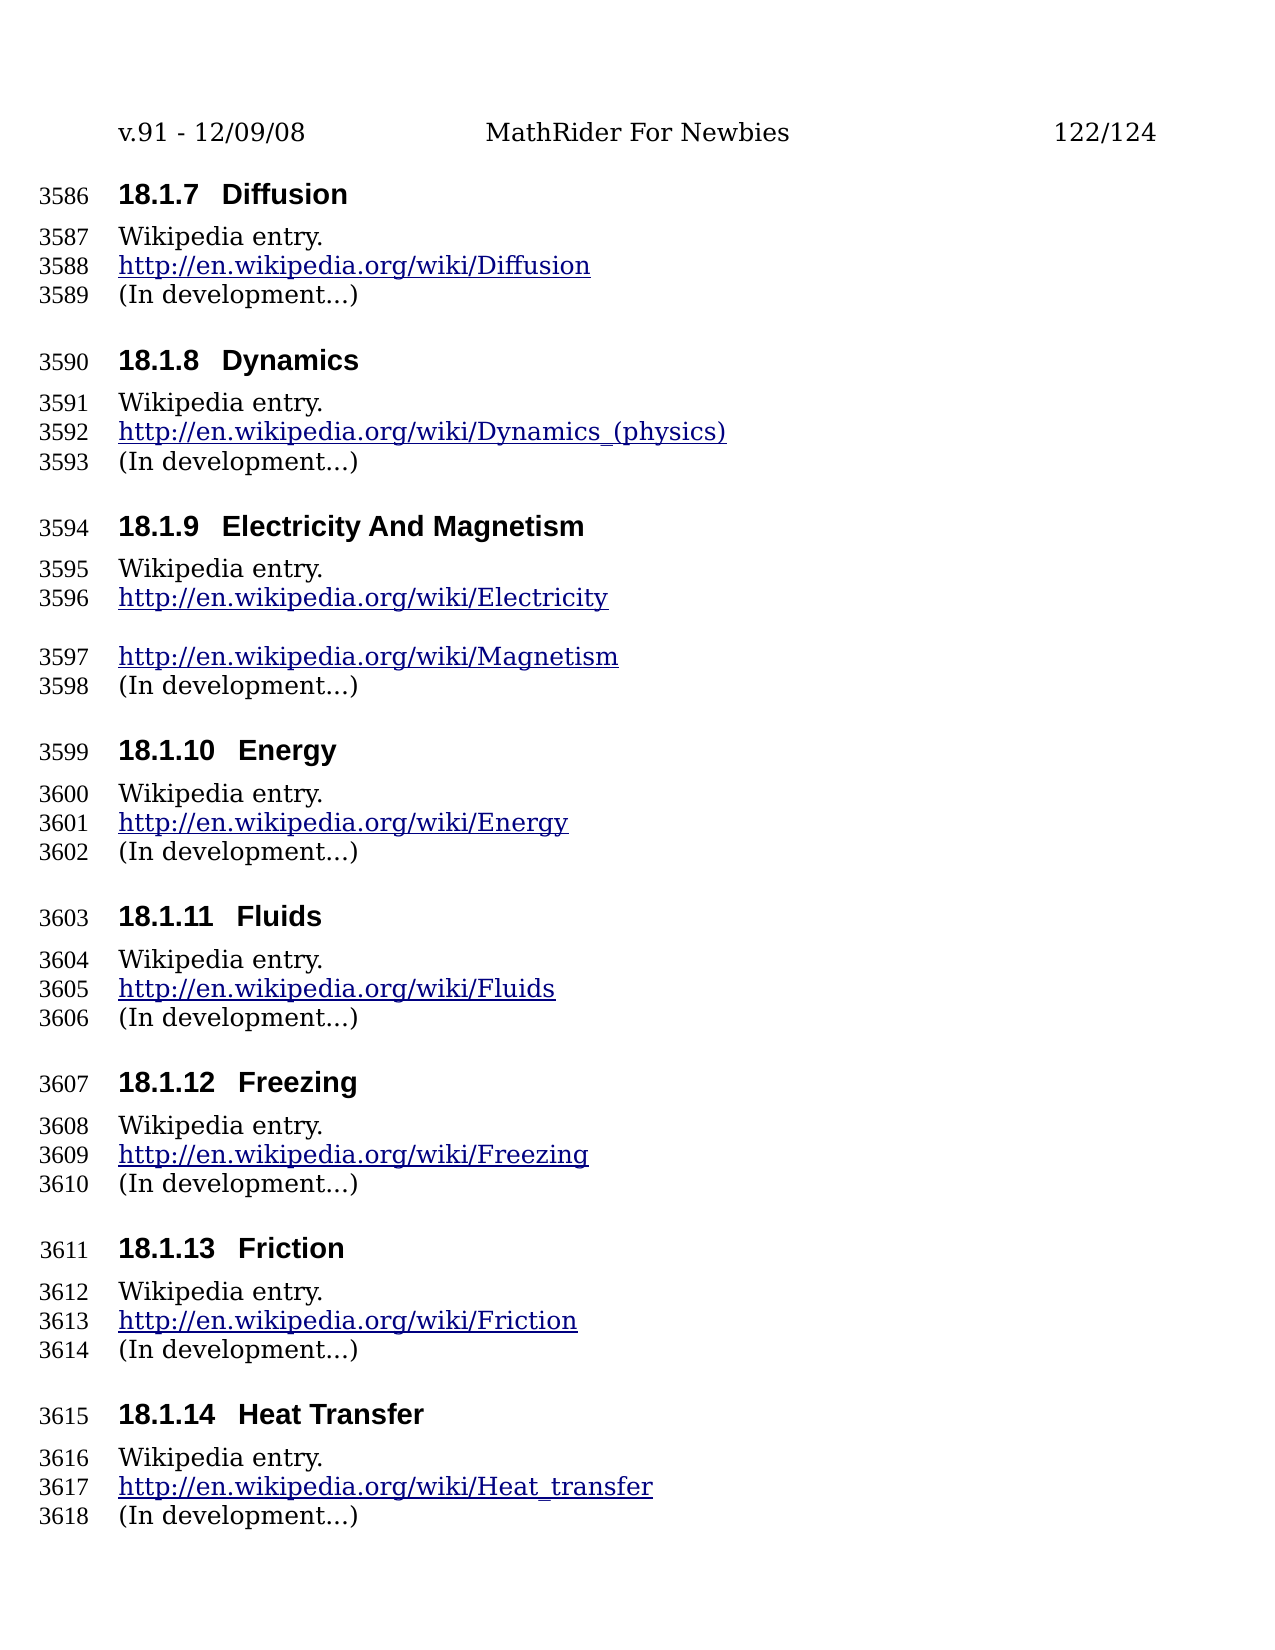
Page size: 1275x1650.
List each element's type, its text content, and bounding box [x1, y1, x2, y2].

subtitle Friction [118, 1231, 1157, 1265]
text http://en.wikipedia.org/wiki/Heat_transfer [118, 1472, 1157, 1501]
subtitle Fluids [118, 899, 1157, 933]
subtitle Diffusion [118, 177, 1157, 210]
text Wikipedia entry. [118, 222, 1157, 251]
text http://en.wikipedia.org/wiki/Electricity [118, 583, 1157, 613]
text Wikipedia entry. [118, 1443, 1157, 1472]
text http://en.wikipedia.org/wiki/Friction [118, 1306, 1157, 1335]
subtitle Electricity And Magnetism [118, 509, 1157, 542]
text http://en.wikipedia.org/wiki/Energy [118, 808, 1157, 837]
text (In development...) [118, 1335, 1157, 1364]
subtitle Freezing [118, 1065, 1157, 1099]
text Wikipedia entry. [118, 779, 1157, 808]
text http://en.wikipedia.org/wiki/Dynamics_(physics) [118, 417, 1157, 447]
subtitle Energy [118, 733, 1157, 767]
text (In development...) [118, 837, 1157, 866]
text Wikipedia entry. [118, 945, 1157, 974]
subtitle Heat Transfer [118, 1397, 1157, 1431]
text (In development...) [118, 281, 1157, 310]
text http://en.wikipedia.org/wiki/Diffusion [118, 251, 1157, 281]
text http://en.wikipedia.org/wiki/Magnetism [118, 642, 1157, 671]
text Wikipedia entry. [118, 1111, 1157, 1140]
subtitle Dynamics [118, 343, 1157, 376]
text (In development...) [118, 1003, 1157, 1032]
text (In development...) [118, 1501, 1157, 1530]
text Wikipedia entry. [118, 388, 1157, 417]
text Wikipedia entry. [118, 554, 1157, 583]
text (In development...) [118, 447, 1157, 476]
text http://en.wikipedia.org/wiki/Freezing [118, 1140, 1157, 1169]
text http://en.wikipedia.org/wiki/Fluids [118, 974, 1157, 1003]
text (In development...) [118, 671, 1157, 700]
text (In development...) [118, 1169, 1157, 1198]
text Wikipedia entry. [118, 1277, 1157, 1306]
